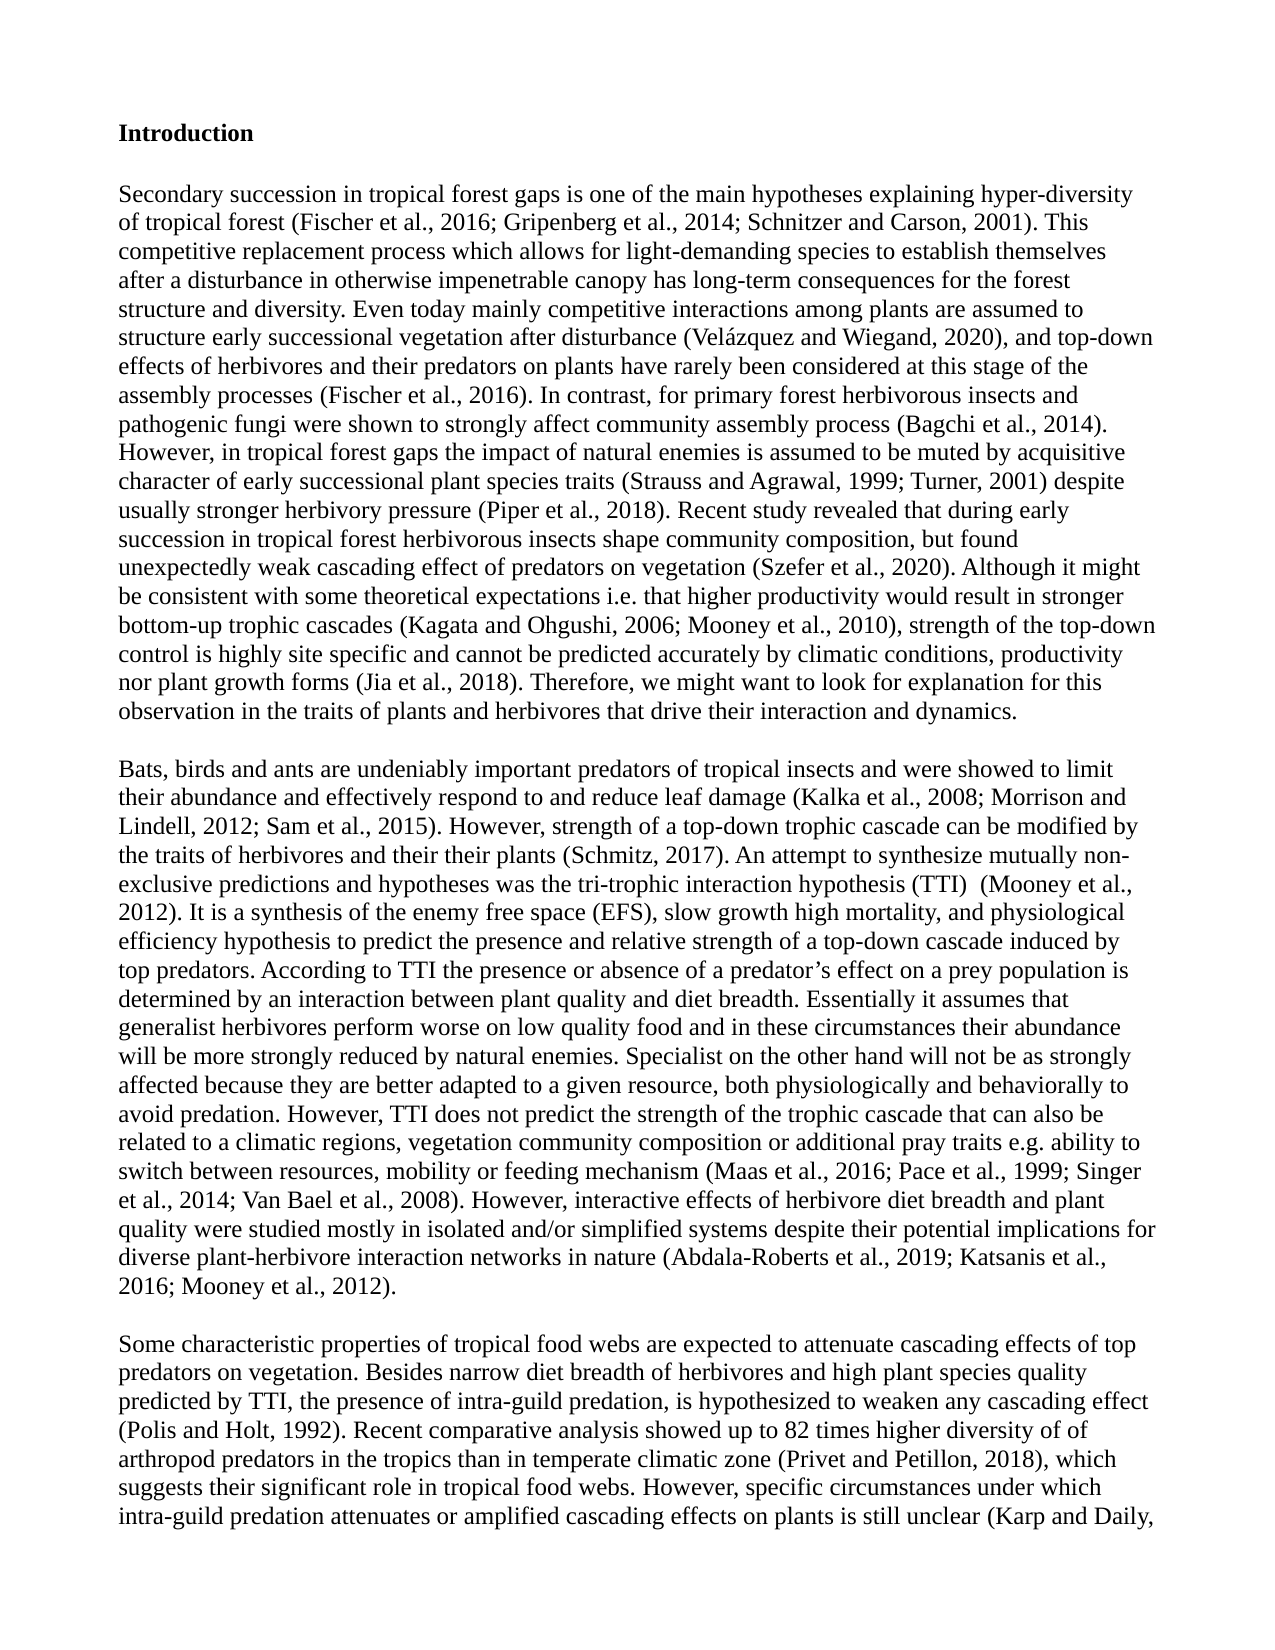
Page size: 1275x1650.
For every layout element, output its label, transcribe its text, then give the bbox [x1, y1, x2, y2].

text Bats, birds and ants are undeniably important predators of tropical insects and were showed to limit their abundance and effectively respond to and reduce leaf damage (Kalka et al., 2008; Morrison and Lindell, 2012; Sam et al., 2015). However, strength of a top-down trophic cascade can be modified by the traits of herbivores and their their plants (Schmitz, 2017). An attempt to synthesize mutually non-exclusive predictions and hypotheses was the tri-trophic interaction hypothesis (TTI) (Mooney et al., 2012). It is a synthesis of the enemy free space (EFS), slow growth high mortality, and physiological efficiency hypothesis to predict the presence and relative strength of a top-down cascade induced by top predators. According to TTI the presence or absence of a predator’s effect on a prey population is determined by an interaction between plant quality and diet breadth. Essentially it assumes that generalist herbivores perform worse on low quality food and in these circumstances their abundance will be more strongly reduced by natural enemies. Specialist on the other hand will not be as strongly affected because they are better adapted to a given resource, both physiologically and behaviorally to avoid predation. However, TTI does not predict the strength of the trophic cascade that can also be related to a climatic regions, vegetation community composition or additional pray traits e.g. ability to switch between resources, mobility or feeding mechanism (Maas et al., 2016; Pace et al., 1999; Singer et al., 2014; Van Bael et al., 2008). However, interactive effects of herbivore diet breadth and plant quality were studied mostly in isolated and/or simplified systems despite their potential implications for diverse plant-herbivore interaction networks in nature (Abdala‐Roberts et al., 2019; Katsanis et al., 2016; Mooney et al., 2012). [118, 754, 1157, 1300]
text Some characteristic properties of tropical food webs are expected to attenuate cascading effects of top predators on vegetation. Besides narrow diet breadth of herbivores and high plant species quality predicted by TTI, the presence of intra-guild predation, is hypothesized to weaken any cascading effect (Polis and Holt, 1992). Recent comparative analysis showed up to 82 times higher diversity of of arthropod predators in the tropics than in temperate climatic zone (Privet and Petillon, 2018), which suggests their significant role in tropical food webs. However, specific circumstances under which intra-guild predation attenuates or amplified cascading effects on plants is still unclear (Karp and Daily, [118, 1329, 1157, 1530]
text Introduction [118, 118, 1157, 147]
text Secondary succession in tropical forest gaps is one of the main hypotheses explaining hyper-diversity of tropical forest (Fischer et al., 2016; Gripenberg et al., 2014; Schnitzer and Carson, 2001). This competitive replacement process which allows for light-demanding species to establish themselves after a disturbance in otherwise impenetrable canopy has long-term consequences for the forest structure and diversity. Even today mainly competitive interactions among plants are assumed to structure early successional vegetation after disturbance (Velázquez and Wiegand, 2020), and top-down effects of herbivores and their predators on plants have rarely been considered at this stage of the assembly processes (Fischer et al., 2016). In contrast, for primary forest herbivorous insects and pathogenic fungi were shown to strongly affect community assembly process (Bagchi et al., 2014). However, in tropical forest gaps the impact of natural enemies is assumed to be muted by acquisitive character of early successional plant species traits (Strauss and Agrawal, 1999; Turner, 2001) despite usually stronger herbivory pressure (Piper et al., 2018). Recent study revealed that during early succession in tropical forest herbivorous insects shape community composition, but found unexpectedly weak cascading effect of predators on vegetation (Szefer et al., 2020). Although it might be consistent with some theoretical expectations i.e. that higher productivity would result in stronger bottom-up trophic cascades (Kagata and Ohgushi, 2006; Mooney et al., 2010), strength of the top-down control is highly site specific and cannot be predicted accurately by climatic conditions, productivity nor plant growth forms (Jia et al., 2018). Therefore, we might want to look for explanation for this observation in the traits of plants and herbivores that drive their interaction and dynamics. [118, 179, 1157, 725]
